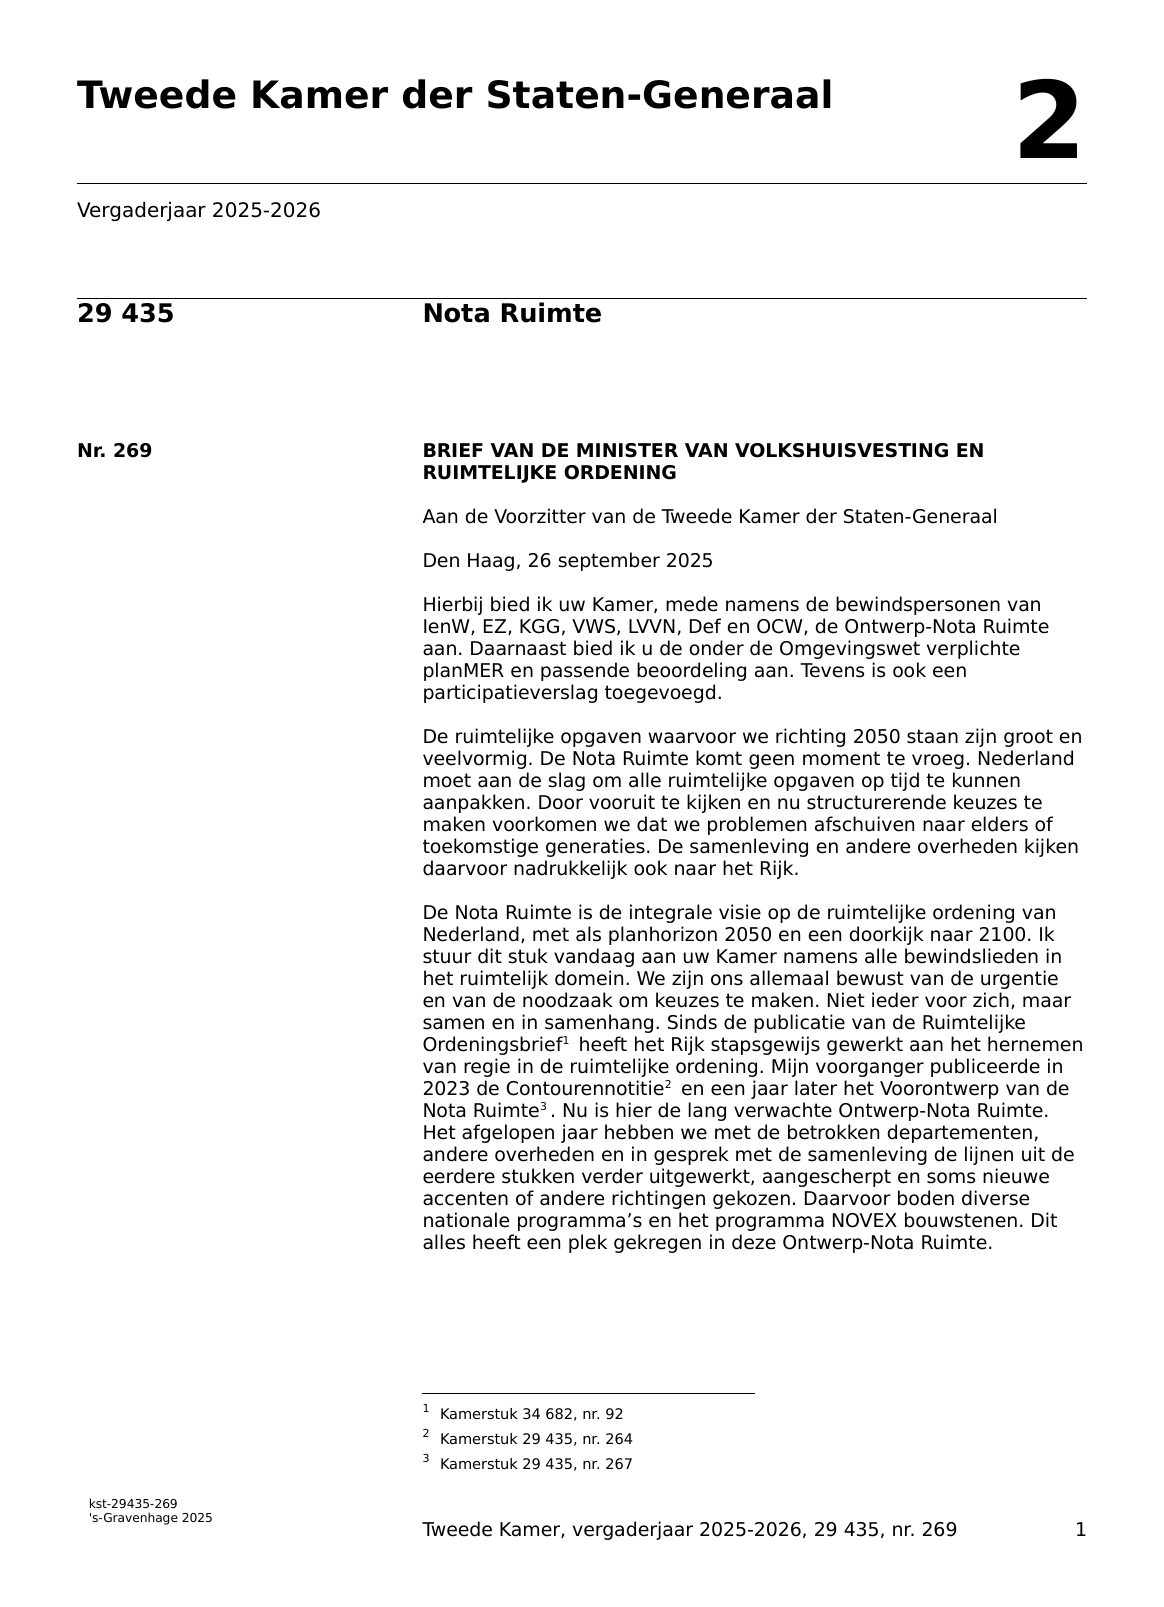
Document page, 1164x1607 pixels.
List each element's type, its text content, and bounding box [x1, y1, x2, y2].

subtitle Nr. 269 BRIEF VAN DE MINISTER VAN VOLKSHUISVESTING EN RUIMTELIJKE ORDENING [77, 440, 1087, 484]
text Kamerstuk 29 435, nr. 267 [422, 1452, 1087, 1474]
text 's-Gravenhage 2025 [88, 1511, 323, 1525]
text De Nota Ruimte is de integrale visie op de ruimtelijke ordening van Nederland, met als planhorizon 2050 en een doorkijk naar 2100. Ik stuur dit stuk vandaag aan uw Kamer namens alle bewindslieden in het ruimtelijk domein. We zijn ons allemaal bewust van de urgentie en van de noodzaak om keuzes te maken. Niet ieder voor zich, maar samen en in samenhang. Sinds de publicatie van de Ruimtelijke Ordeningsbrief heeft het Rijk stapsgewijs gewerkt aan het hernemen van regie in de ruimtelijke ordening. Mijn voorganger publiceerde in 2023 de Contourennotitie en een jaar later het Voorontwerp van de Nota Ruimte. Nu is hier de lang verwachte Ontwerp-Nota Ruimte. Het afgelopen jaar hebben we met de betrokken departementen, andere overheden en in gesprek met de samenleving de lijnen uit de eerdere stukken verder uitgewerkt, aangescherpt en soms nieuwe accenten of andere richtingen gekozen. Daarvoor boden diverse nationale programma’s en het programma NOVEX bouwstenen. Dit alles heeft een plek gekregen in deze Ontwerp-Nota Ruimte. [422, 902, 1087, 1254]
text Aan de Voorzitter van de Tweede Kamer der Staten-Generaal [422, 506, 1087, 528]
text Kamerstuk 29 435, nr. 264 [422, 1427, 1087, 1449]
text Den Haag, 26 september 2025 [422, 550, 1087, 572]
text Kamerstuk 34 682, nr. 92 [422, 1402, 1087, 1424]
text kst-29435-269 [88, 1497, 323, 1511]
text De ruimtelijke opgaven waarvoor we richting 2050 staan zijn groot en veelvormig. De Nota Ruimte komt geen moment te vroeg. Nederland moet aan de slag om alle ruimtelijke opgaven op tijd te kunnen aanpakken. Door vooruit te kijken en nu structurerende keuzes te maken voorkomen we dat we problemen afschuiven naar elders of toekomstige generaties. De samenleving en andere overheden kijken daarvoor nadrukkelijk ook naar het Rijk. [422, 726, 1087, 880]
table_header 2 [886, 59, 1087, 183]
subtitle 29 435 Nota Ruimte [77, 299, 1087, 329]
text Hierbij bied ik uw Kamer, mede namens de bewindspersonen van IenW, EZ, KGG, VWS, LVVN, Def en OCW, de Ontwerp-Nota Ruimte aan. Daarnaast bied ik u de onder de Omgevingswet verplichte planMER en passende beoordeling aan. Tevens is ook een participatieverslag toegevoegd. [422, 594, 1087, 704]
table_cell Vergaderjaar 2025-2026 [77, 184, 1087, 298]
table_header Tweede Kamer der Staten-Generaal [77, 59, 886, 183]
